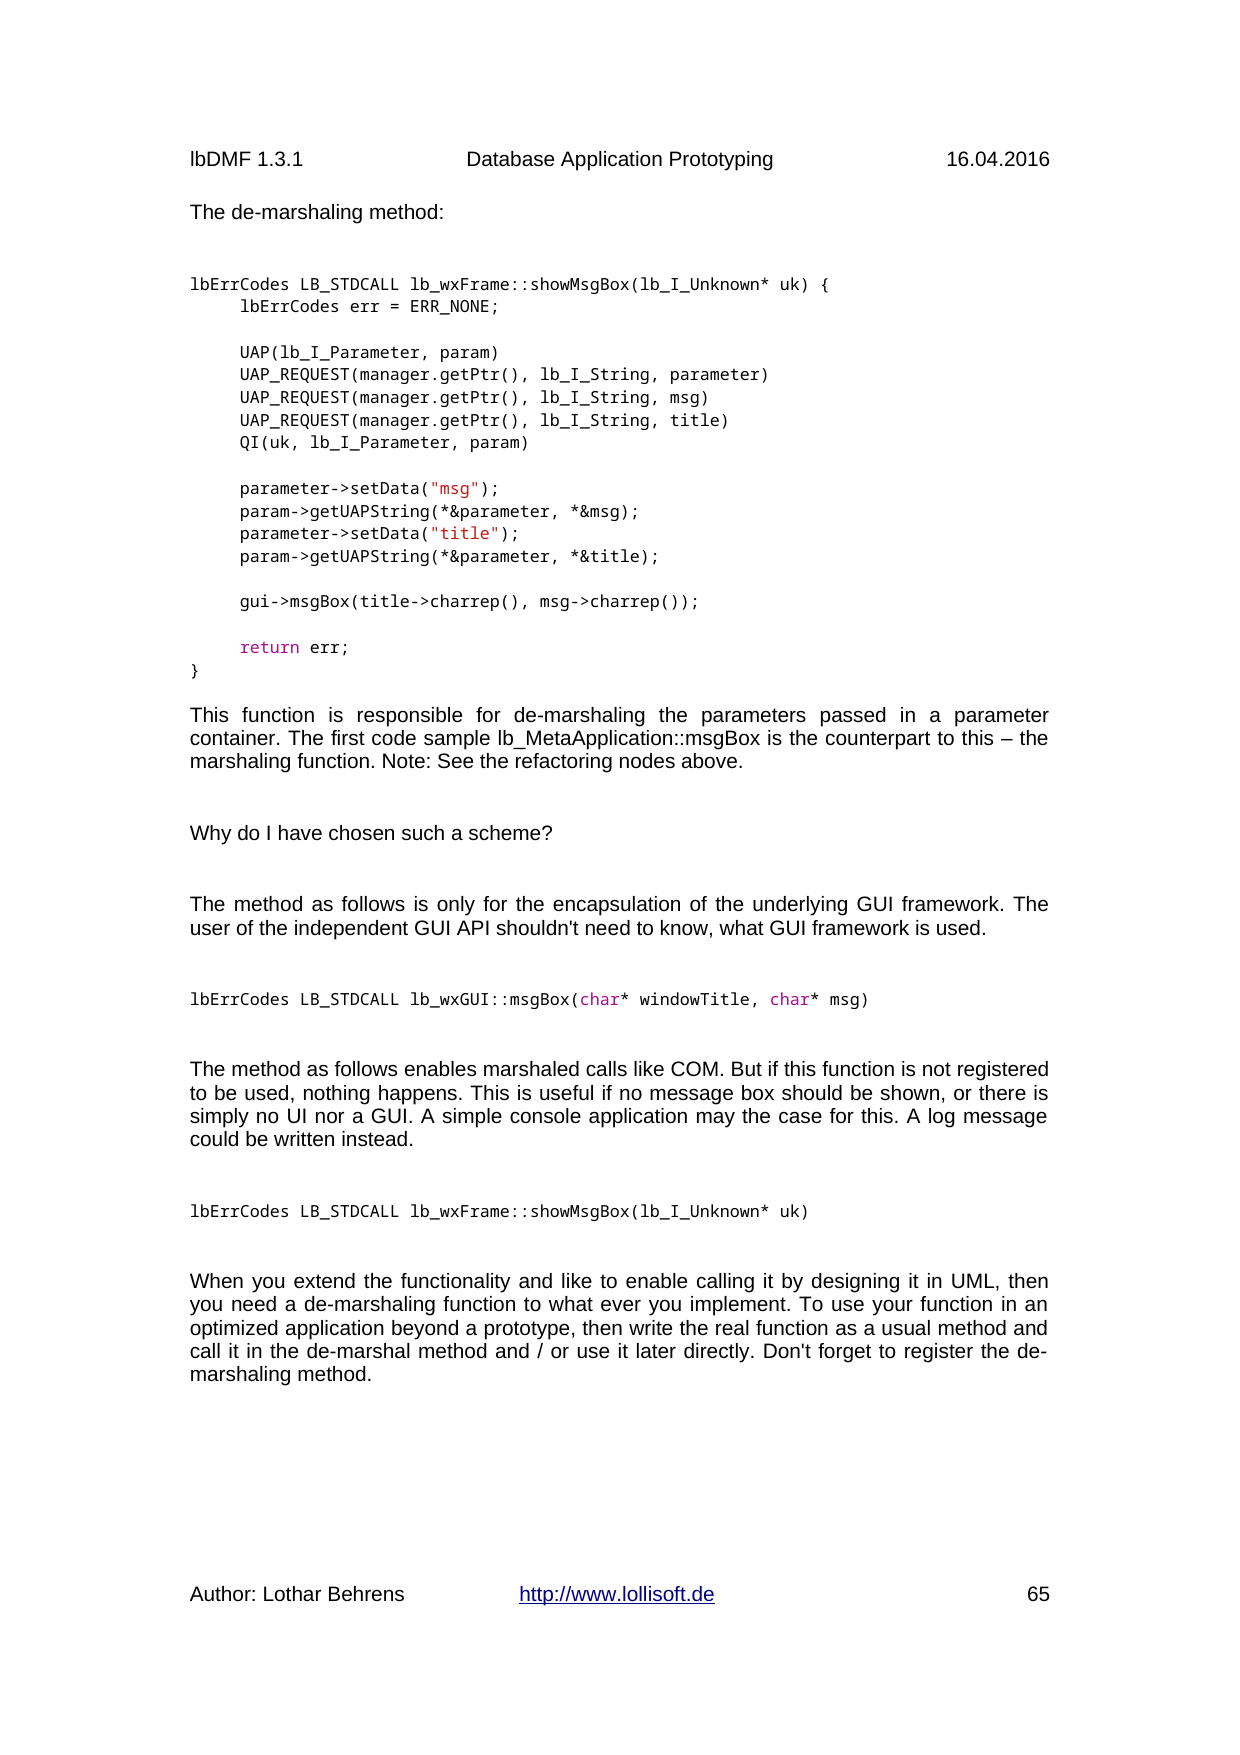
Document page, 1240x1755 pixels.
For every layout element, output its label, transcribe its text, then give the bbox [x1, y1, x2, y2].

text parameter->setData("msg"); [189, 476, 1050, 499]
text parameter->setData("title"); [189, 522, 1050, 544]
text The method as follows is only for the encapsulation of the underlying GUI framework. The user of the independent GUI API shouldn't need to know, what GUI framework is used. [189, 893, 1050, 939]
text lbErrCodes LB_STDCALL lb_wxFrame::showMsgBox(lb_I_Unknown* uk) [189, 1199, 1050, 1222]
text param->getUAPString(*&parameter, *&msg); [189, 499, 1050, 522]
text param->getUAPString(*&parameter, *&title); [189, 544, 1050, 567]
text The method as follows enables marshaled calls like COM. But if this function is not registered to be used, nothing happens. This is useful if no message box should be shown, or there is simply no UI nor a GUI. A simple console application may the case for this. A log message could be written instead. [189, 1058, 1050, 1151]
text lbErrCodes LB_STDCALL lb_wxFrame::showMsgBox(lb_I_Unknown* uk) { [189, 272, 1050, 295]
text } [189, 658, 1050, 681]
text UAP_REQUEST(manager.getPtr(), lb_I_String, parameter) [189, 363, 1050, 386]
text UAP(lb_I_Parameter, param) [189, 340, 1050, 363]
text QI(uk, lb_I_Parameter, param) [189, 431, 1050, 454]
text UAP_REQUEST(manager.getPtr(), lb_I_String, title) [189, 408, 1050, 431]
text When you extend the functionality and like to enable calling it by designing it in UML, then you need a de-marshaling function to what ever you implement. To use your function in an optimized application beyond a prototype, then write the real function as a usual method and call it in the de-marshal method and / or use it later directly. Don't forget to register the de-marshaling method. [189, 1269, 1050, 1386]
text Why do I have chosen such a scheme? [189, 821, 1050, 845]
text UAP_REQUEST(manager.getPtr(), lb_I_String, msg) [189, 386, 1050, 408]
text This function is responsible for de-marshaling the parameters passed in a parameter container. The first code sample lb_MetaApplication::msgBox is the counterpart to this – the marshaling function. Note: See the refactoring nodes above. [189, 703, 1050, 773]
text lbErrCodes LB_STDCALL lb_wxGUI::msgBox(char* windowTitle, char* msg) [189, 988, 1050, 1010]
text lbErrCodes err = ERR_NONE; [189, 295, 1050, 317]
text return err; [189, 635, 1050, 658]
text The de-marshaling method: [189, 201, 1050, 224]
text gui->msgBox(title->charrep(), msg->charrep()); [189, 590, 1050, 613]
